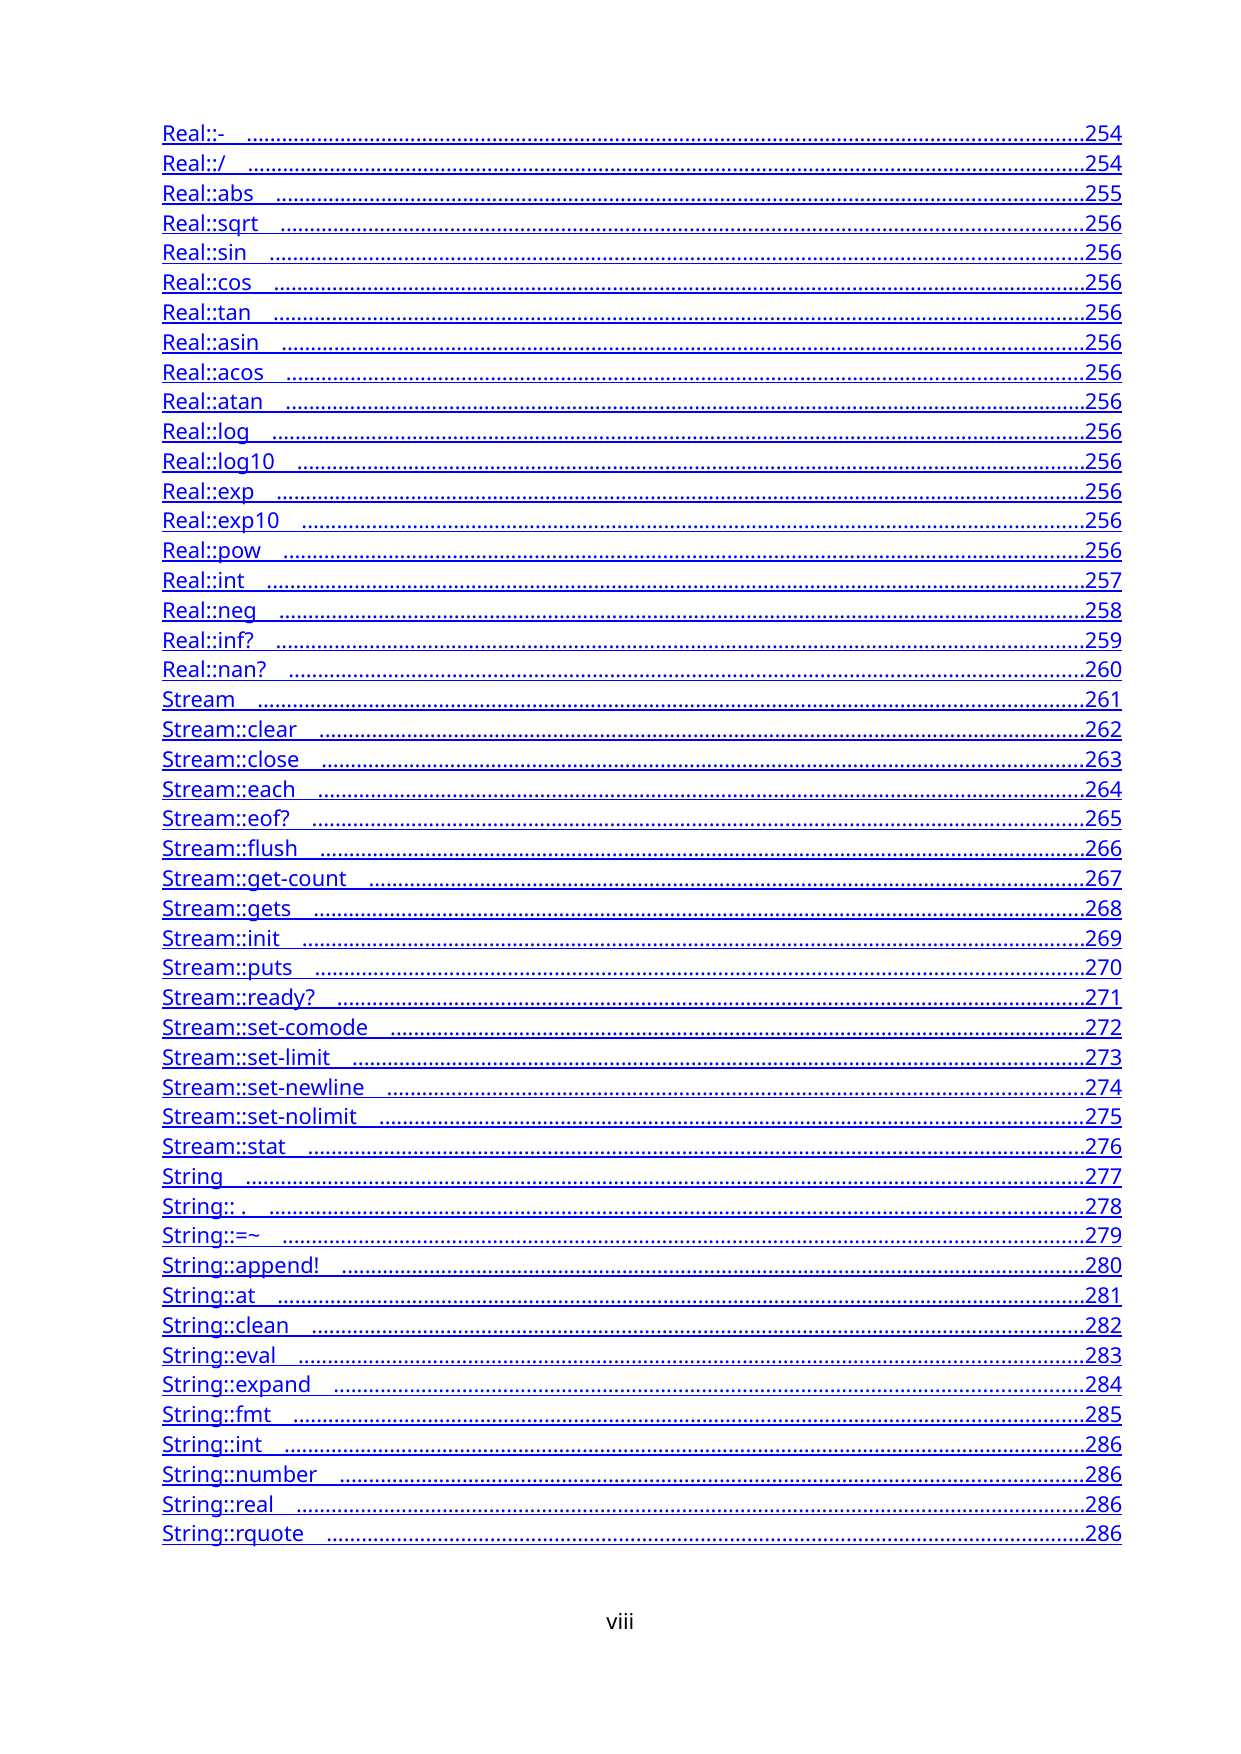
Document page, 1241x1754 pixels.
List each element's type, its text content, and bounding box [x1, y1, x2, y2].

text Stream::close 263 [162, 744, 1122, 769]
text String::expand 284 [162, 1369, 1122, 1395]
text Real::cos 256 [162, 267, 1122, 292]
text String::eval 283 [162, 1339, 1122, 1365]
text Stream::eof? 265 [162, 803, 1122, 829]
text Real::log10 256 [162, 446, 1122, 471]
text Real::exp10 256 [162, 505, 1122, 531]
text Real::/ 254 [162, 148, 1122, 173]
text Stream::each 264 [162, 773, 1122, 799]
text String::number 286 [162, 1459, 1122, 1484]
text Real::log 256 [162, 416, 1122, 441]
text Stream::stat 276 [162, 1131, 1122, 1156]
text Stream::get-count 267 [162, 863, 1122, 888]
text Real::asin 256 [162, 327, 1122, 352]
text String::clean 282 [162, 1310, 1122, 1335]
text Real::acos 256 [162, 356, 1122, 382]
text Real::sqrt 256 [162, 207, 1122, 233]
text Real::tan 256 [162, 297, 1122, 322]
text Stream::flush 266 [162, 833, 1122, 858]
text Stream::init 269 [162, 922, 1122, 948]
text Real::nan? 260 [162, 654, 1122, 680]
text Stream::clear 262 [162, 714, 1122, 739]
text Real::int 257 [162, 565, 1122, 590]
text Real::neg 258 [162, 595, 1122, 620]
text Real::abs 255 [162, 178, 1122, 203]
text Stream::ready? 271 [162, 982, 1122, 1007]
text String::int 286 [162, 1429, 1122, 1454]
text Real::exp 256 [162, 476, 1122, 501]
text Stream::set-comode 272 [162, 1012, 1122, 1037]
text String:: . 278 [162, 1191, 1122, 1216]
text Real::inf? 259 [162, 624, 1122, 650]
text String::append! 280 [162, 1250, 1122, 1275]
text Stream::gets 268 [162, 893, 1122, 918]
text Real::- 254 [162, 118, 1122, 143]
text String::=~ 279 [162, 1220, 1122, 1246]
text String::fmt 285 [162, 1399, 1122, 1424]
text Stream::puts 270 [162, 952, 1122, 978]
text String::real 286 [162, 1488, 1122, 1514]
text String::at 281 [162, 1280, 1122, 1305]
text Real::atan 256 [162, 386, 1122, 411]
text Stream 261 [162, 684, 1122, 709]
text String 277 [162, 1161, 1122, 1186]
text Stream::set-newline 274 [162, 1071, 1122, 1097]
text Stream::set-nolimit 275 [162, 1101, 1122, 1126]
text Real::sin 256 [162, 237, 1122, 263]
text Real::pow 256 [162, 535, 1122, 560]
text Stream::set-limit 273 [162, 1042, 1122, 1067]
text String::rquote 286 [162, 1518, 1122, 1544]
